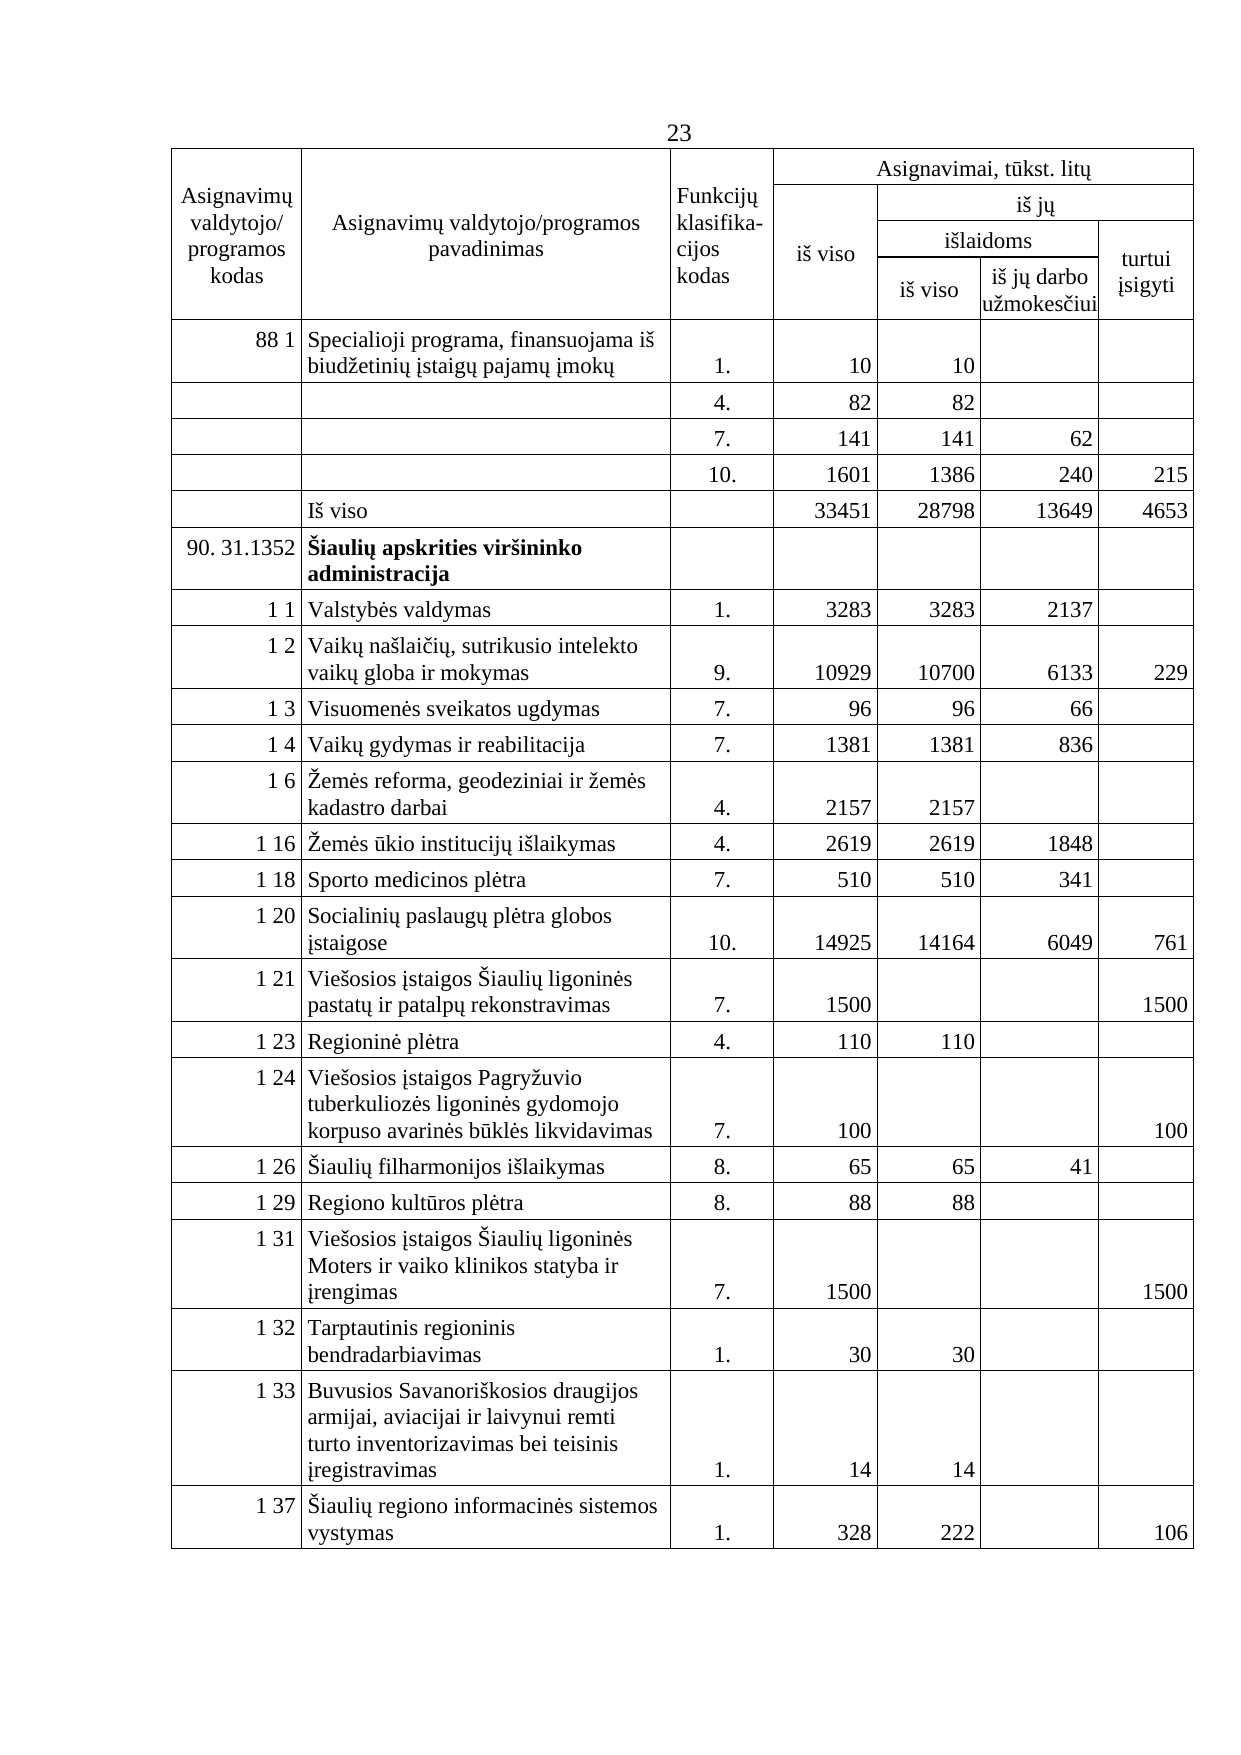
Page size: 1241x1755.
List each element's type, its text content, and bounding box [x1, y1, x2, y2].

table_cell 10. [671, 897, 773, 958]
table_cell [981, 1058, 1098, 1146]
table_cell [302, 419, 670, 454]
table_cell 1848 [981, 824, 1098, 859]
table_cell 1 20 [172, 897, 301, 958]
table_cell [671, 491, 773, 527]
table_cell [172, 491, 301, 527]
table_cell Vaikų našlaičių, sutrikusio intelekto vaikų globa ir mokymas [302, 626, 670, 688]
table_cell [1099, 689, 1193, 724]
table_cell 100 [774, 1058, 877, 1146]
table_cell 14 [774, 1371, 877, 1485]
table_cell 8. [671, 1183, 773, 1218]
table_cell 1. [671, 320, 773, 382]
table_cell 1 18 [172, 860, 301, 896]
table_cell 3283 [774, 590, 877, 625]
table_cell 88 1 [172, 320, 301, 382]
table_cell [1099, 1183, 1193, 1218]
table_cell 7. [671, 959, 773, 1021]
table_cell iš jų darbo užmokesčiui [981, 258, 1098, 319]
table_cell 10929 [774, 626, 877, 688]
table_cell 1 6 [172, 762, 301, 823]
table_cell 14 [878, 1371, 980, 1485]
table_cell Sporto medicinos plėtra [302, 860, 670, 896]
table_cell 1601 [774, 455, 877, 490]
table_cell [981, 1309, 1098, 1370]
table_cell Visuomenės sveikatos ugdymas [302, 689, 670, 724]
table_cell Socialinių paslaugų plėtra globos įstaigose [302, 897, 670, 958]
table_cell [981, 383, 1098, 418]
table_cell 222 [878, 1486, 980, 1548]
table_cell 7. [671, 419, 773, 454]
table_cell iš jų [878, 185, 1193, 220]
table_cell Šiaulių regiono informacinės sistemos vystymas [302, 1486, 670, 1548]
table_cell [1099, 1147, 1193, 1182]
table_cell 1 32 [172, 1309, 301, 1370]
table_cell Žemės reforma, geodeziniai ir žemės kadastro darbai [302, 762, 670, 823]
table_cell 8. [671, 1147, 773, 1182]
table_cell 13649 [981, 491, 1098, 527]
table_cell 141 [878, 419, 980, 454]
table_cell 1 2 [172, 626, 301, 688]
table_cell 1 37 [172, 1486, 301, 1548]
table_cell [1099, 762, 1193, 823]
table_cell 1 21 [172, 959, 301, 1021]
table_cell 1 1 [172, 590, 301, 625]
table_cell [1099, 824, 1193, 859]
table_cell 10700 [878, 626, 980, 688]
table_cell 229 [1099, 626, 1193, 688]
table_cell [878, 959, 980, 1021]
table_cell 1500 [1099, 1220, 1193, 1307]
table_cell [981, 1022, 1098, 1057]
table_cell Valstybės valdymas [302, 590, 670, 625]
table_cell 2157 [774, 762, 877, 823]
table_cell 1 33 [172, 1371, 301, 1485]
table_cell 30 [774, 1309, 877, 1370]
table_cell [981, 320, 1098, 382]
table_cell [1099, 383, 1193, 418]
table_cell Viešosios įstaigos Pagryžuvio tuberkuliozės ligoninės gydomojo korpuso avarinės būklės likvidavimas [302, 1058, 670, 1146]
table_cell 761 [1099, 897, 1193, 958]
table_cell 1500 [1099, 959, 1193, 1021]
table_cell [1099, 1022, 1193, 1057]
table_cell [1099, 725, 1193, 761]
table_cell 7. [671, 689, 773, 724]
table_cell 90. 31.1352 [172, 528, 301, 589]
table_cell [878, 1058, 980, 1146]
table_cell [981, 762, 1098, 823]
table_cell 1381 [878, 725, 980, 761]
table_cell Šiaulių apskrities viršininko administracija [302, 528, 670, 589]
table_cell 215 [1099, 455, 1193, 490]
table_cell 66 [981, 689, 1098, 724]
table_cell 1 24 [172, 1058, 301, 1146]
table_cell 7. [671, 1058, 773, 1146]
table_header Asignavimų valdytojo/programos pavadinimas [302, 149, 670, 319]
table_cell 9. [671, 626, 773, 688]
table_cell 1. [671, 1309, 773, 1370]
table_cell 88 [774, 1183, 877, 1218]
table_cell [1099, 1371, 1193, 1485]
table_cell 510 [774, 860, 877, 896]
table_cell [981, 1371, 1098, 1485]
table_cell [172, 383, 301, 418]
table_cell Iš viso [302, 491, 670, 527]
table_cell [1099, 590, 1193, 625]
table_cell [774, 528, 877, 589]
table_cell [1099, 419, 1193, 454]
table_cell 33451 [774, 491, 877, 527]
table_cell Viešosios įstaigos Šiaulių ligoninės Moters ir vaiko klinikos statyba ir įrengimas [302, 1220, 670, 1307]
table_cell 7. [671, 860, 773, 896]
table_cell 4. [671, 824, 773, 859]
table_cell [172, 455, 301, 490]
table_cell 2157 [878, 762, 980, 823]
table_cell 4653 [1099, 491, 1193, 527]
table_cell Regioninė plėtra [302, 1022, 670, 1057]
table_header Funkcijų klasifika-cijos kodas [671, 149, 773, 319]
table_cell 4. [671, 1022, 773, 1057]
table_cell 1500 [774, 959, 877, 1021]
table_cell 4. [671, 762, 773, 823]
table_cell [671, 528, 773, 589]
table_cell 28798 [878, 491, 980, 527]
table_cell 1 4 [172, 725, 301, 761]
table_cell [878, 528, 980, 589]
table_cell 41 [981, 1147, 1098, 1182]
table_cell [878, 1220, 980, 1307]
table_cell [302, 383, 670, 418]
table_cell [981, 959, 1098, 1021]
table_cell 110 [774, 1022, 877, 1057]
table_cell 328 [774, 1486, 877, 1548]
table_cell iš viso [878, 258, 980, 319]
table_cell [981, 528, 1098, 589]
table_cell 1381 [774, 725, 877, 761]
table_cell 2619 [878, 824, 980, 859]
table_cell Žemės ūkio institucijų išlaikymas [302, 824, 670, 859]
table_cell 836 [981, 725, 1098, 761]
table_cell [981, 1183, 1098, 1218]
table_cell 65 [878, 1147, 980, 1182]
table_cell 10 [774, 320, 877, 382]
table_cell 1 29 [172, 1183, 301, 1218]
table_cell 106 [1099, 1486, 1193, 1548]
table_cell 96 [878, 689, 980, 724]
table_cell 3283 [878, 590, 980, 625]
table_cell Tarptautinis regioninis bendradarbiavimas [302, 1309, 670, 1370]
table_cell turtui įsigyti [1099, 221, 1193, 319]
table_cell [172, 419, 301, 454]
table_cell 6049 [981, 897, 1098, 958]
table_cell Vaikų gydymas ir reabilitacija [302, 725, 670, 761]
table_cell 1500 [774, 1220, 877, 1307]
table_cell 6133 [981, 626, 1098, 688]
table_cell 4. [671, 383, 773, 418]
table_cell 88 [878, 1183, 980, 1218]
table_cell 10. [671, 455, 773, 490]
table_cell Viešosios įstaigos Šiaulių ligoninės pastatų ir patalpų rekonstravimas [302, 959, 670, 1021]
table_cell 1 31 [172, 1220, 301, 1307]
table_cell 14164 [878, 897, 980, 958]
table_cell 110 [878, 1022, 980, 1057]
table_cell 1. [671, 1486, 773, 1548]
table_cell 100 [1099, 1058, 1193, 1146]
table_cell [1099, 1309, 1193, 1370]
table_cell 1 3 [172, 689, 301, 724]
table_cell 7. [671, 1220, 773, 1307]
table_cell [1099, 320, 1193, 382]
table_cell Regiono kultūros plėtra [302, 1183, 670, 1218]
table_cell Buvusios Savanoriškosios draugijos armijai, aviacijai ir laivynui remti turto inventorizavimas bei teisinis įregistravimas [302, 1371, 670, 1485]
table_cell 1. [671, 1371, 773, 1485]
table_cell 1 23 [172, 1022, 301, 1057]
table_cell 62 [981, 419, 1098, 454]
table_cell 1 26 [172, 1147, 301, 1182]
table_cell [302, 455, 670, 490]
table_cell 30 [878, 1309, 980, 1370]
table_cell 10 [878, 320, 980, 382]
table_cell [981, 1486, 1098, 1548]
table_cell 2619 [774, 824, 877, 859]
table_cell išlaidoms [878, 221, 1098, 256]
table_cell [1099, 528, 1193, 589]
table_cell 1. [671, 590, 773, 625]
table_cell 141 [774, 419, 877, 454]
table_header Asignavimai, tūkst. litų [774, 149, 1193, 184]
table_cell 14925 [774, 897, 877, 958]
table_cell 341 [981, 860, 1098, 896]
table_cell 96 [774, 689, 877, 724]
table_cell 82 [774, 383, 877, 418]
table_cell 240 [981, 455, 1098, 490]
table_cell 510 [878, 860, 980, 896]
table_cell 1 16 [172, 824, 301, 859]
table_cell 7. [671, 725, 773, 761]
table_cell iš viso [774, 185, 877, 319]
table_cell 1386 [878, 455, 980, 490]
table_cell Specialioji programa, finansuojama iš biudžetinių įstaigų pajamų įmokų [302, 320, 670, 382]
table_cell 2137 [981, 590, 1098, 625]
table_cell 82 [878, 383, 980, 418]
table_header Asignavimų valdytojo/ programos kodas [172, 149, 301, 319]
table_cell 65 [774, 1147, 877, 1182]
table_cell Šiaulių filharmonijos išlaikymas [302, 1147, 670, 1182]
table_cell [981, 1220, 1098, 1307]
table_cell [1099, 860, 1193, 896]
